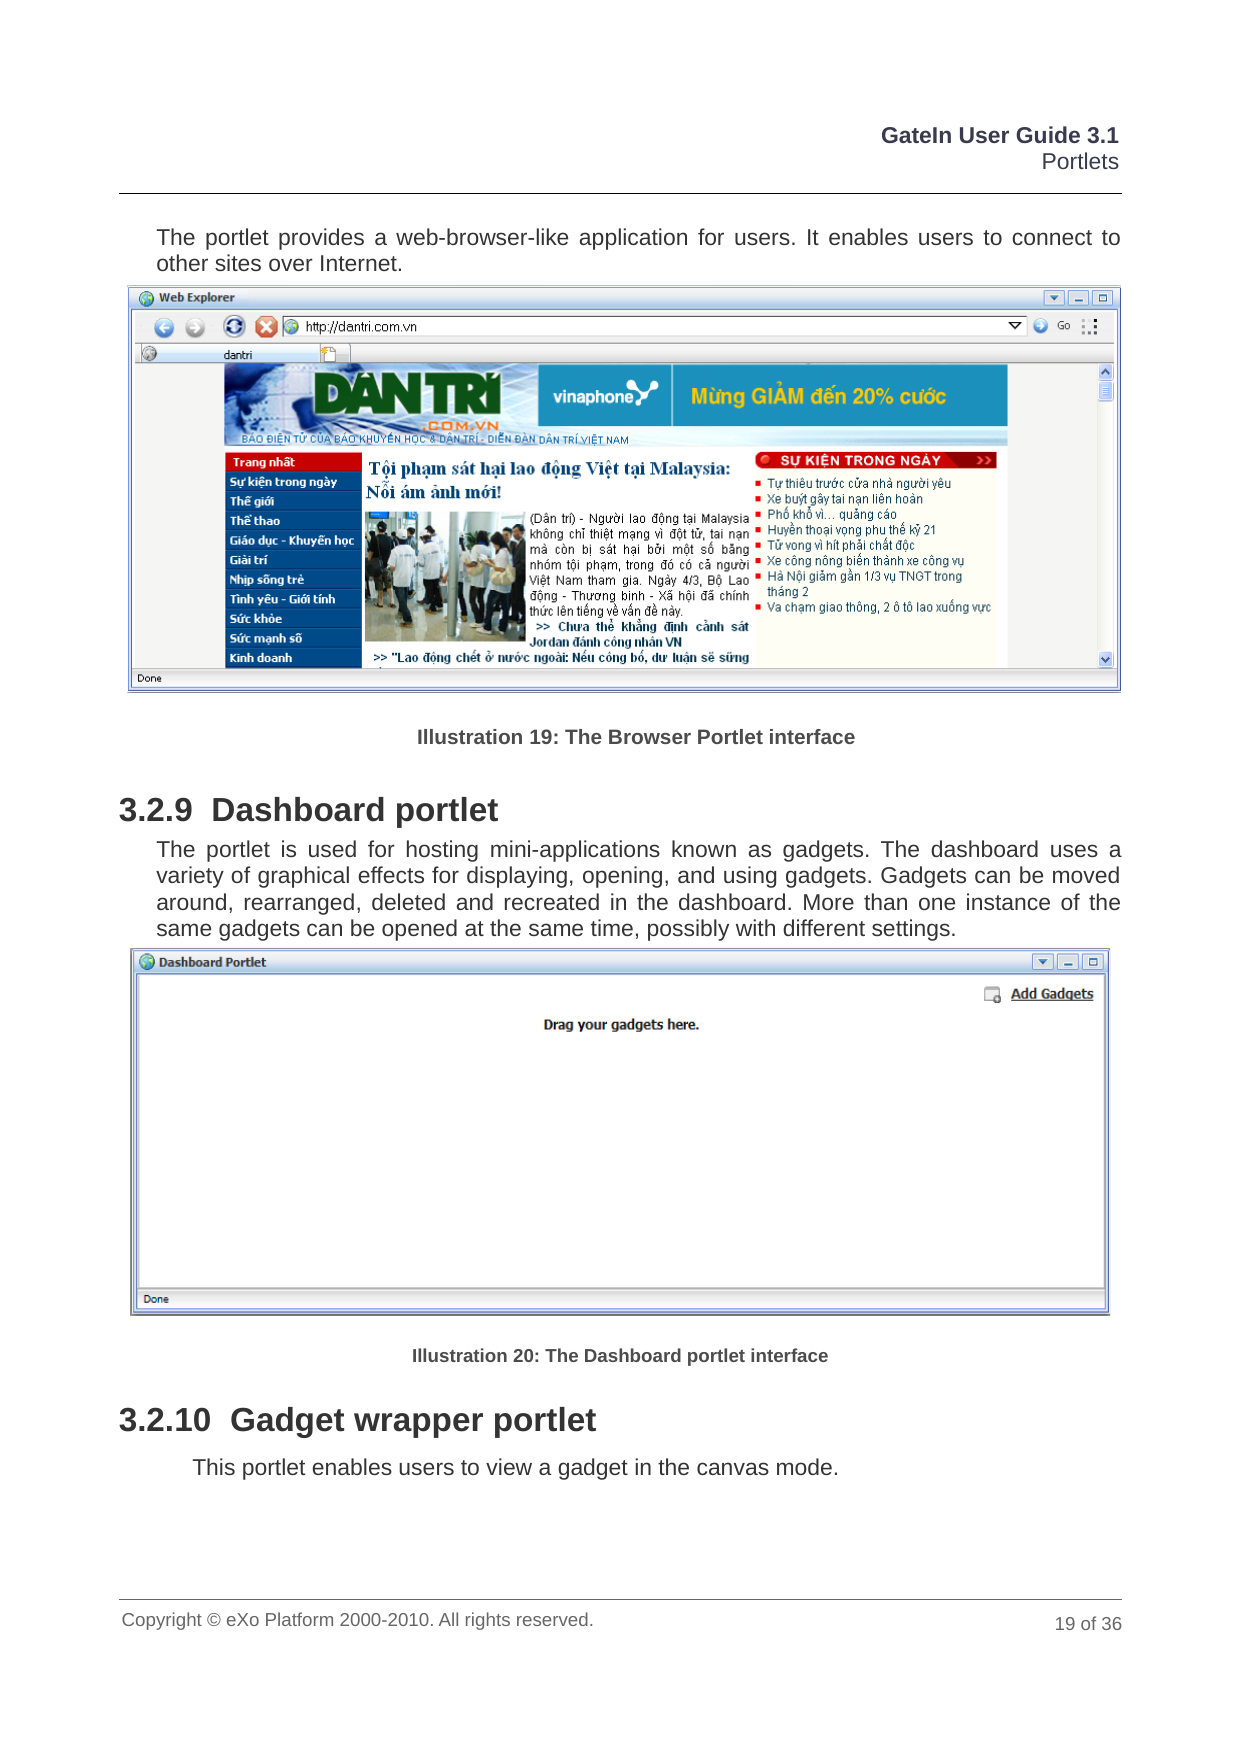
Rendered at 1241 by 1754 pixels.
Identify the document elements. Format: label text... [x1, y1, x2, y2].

text This portlet enables users to view a gadget in the canvas mode. [118, 1454, 1122, 1480]
text Illustration 21: The Dashboard portlet interface [121, 1342, 1119, 1367]
list The portlet provides a web-browser-like application for users. It enables users to connect to other sites over Internet. [118, 223, 1122, 276]
list The portlet is used for hosting mini-applications known as gadgets. The dashboard uses a variety of graphical effects for displaying, opening, and using gadgets. Gadgets can be moved around, rearranged, deleted and recreated in the dashboard. More than one instance of the same gadgets can be opened at the same time, possibly with different settings. [118, 836, 1122, 941]
picture [127, 285, 1121, 693]
picture [130, 948, 1110, 1316]
list Illustration 20: The Browser Portlet interface [127, 722, 1145, 748]
subtitle Gadget wrapper portlet [118, 1400, 1122, 1439]
subtitle Dashboard portlet [118, 790, 1122, 828]
